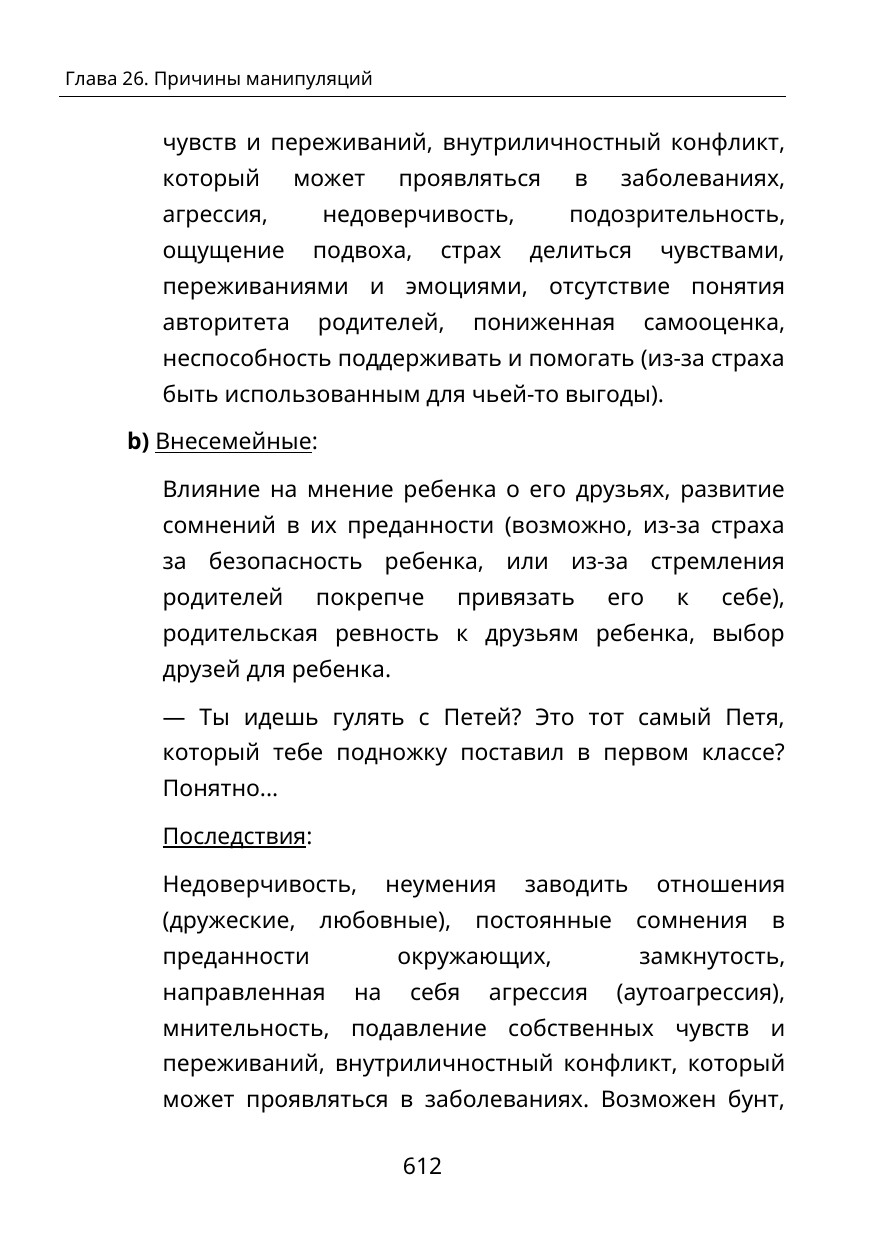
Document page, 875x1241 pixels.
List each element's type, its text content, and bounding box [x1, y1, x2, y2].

list чувств и переживаний, внутриличностный конфликт, который может проявляться в заболеваниях, агрессия, недоверчивость, подозрительность, ощущение подвоха, страх делиться чувствами, переживаниями и эмоциями, отсутствие понятия авторитета родителей, пониженная самооценка, неспособность поддерживать и помогать (из-за страха быть использованным для чьей-то выгоды). [121, 126, 786, 409]
list Недоверчивость, неумения заводить отношения (дружеские, любовные), постоянные сомнения в преданности окружающих, замкнутость, направленная на себя агрессия (аутоагрессия), мнительность, подавление собственных чувств и переживаний, внутриличностный конфликт, который может проявляться в заболеваниях. Возможен бунт, [121, 868, 786, 1114]
list Последствия: [121, 820, 786, 851]
list — Ты идешь гулять с Петей? Это тот самый Петя, который тебе подножку поставил в первом классе? Понятно... [121, 700, 786, 803]
list Внесемейные: [121, 425, 786, 457]
list Влияние на мнение ребенка о его друзьях, развитие сомнений в их преданности (возможно, из-за страха за безопасность ребенка, или из-за стремления родителей покрепче привязать его к себе), родительская ревность к друзьям ребенка, выбор друзей для ребенка. [121, 473, 786, 684]
